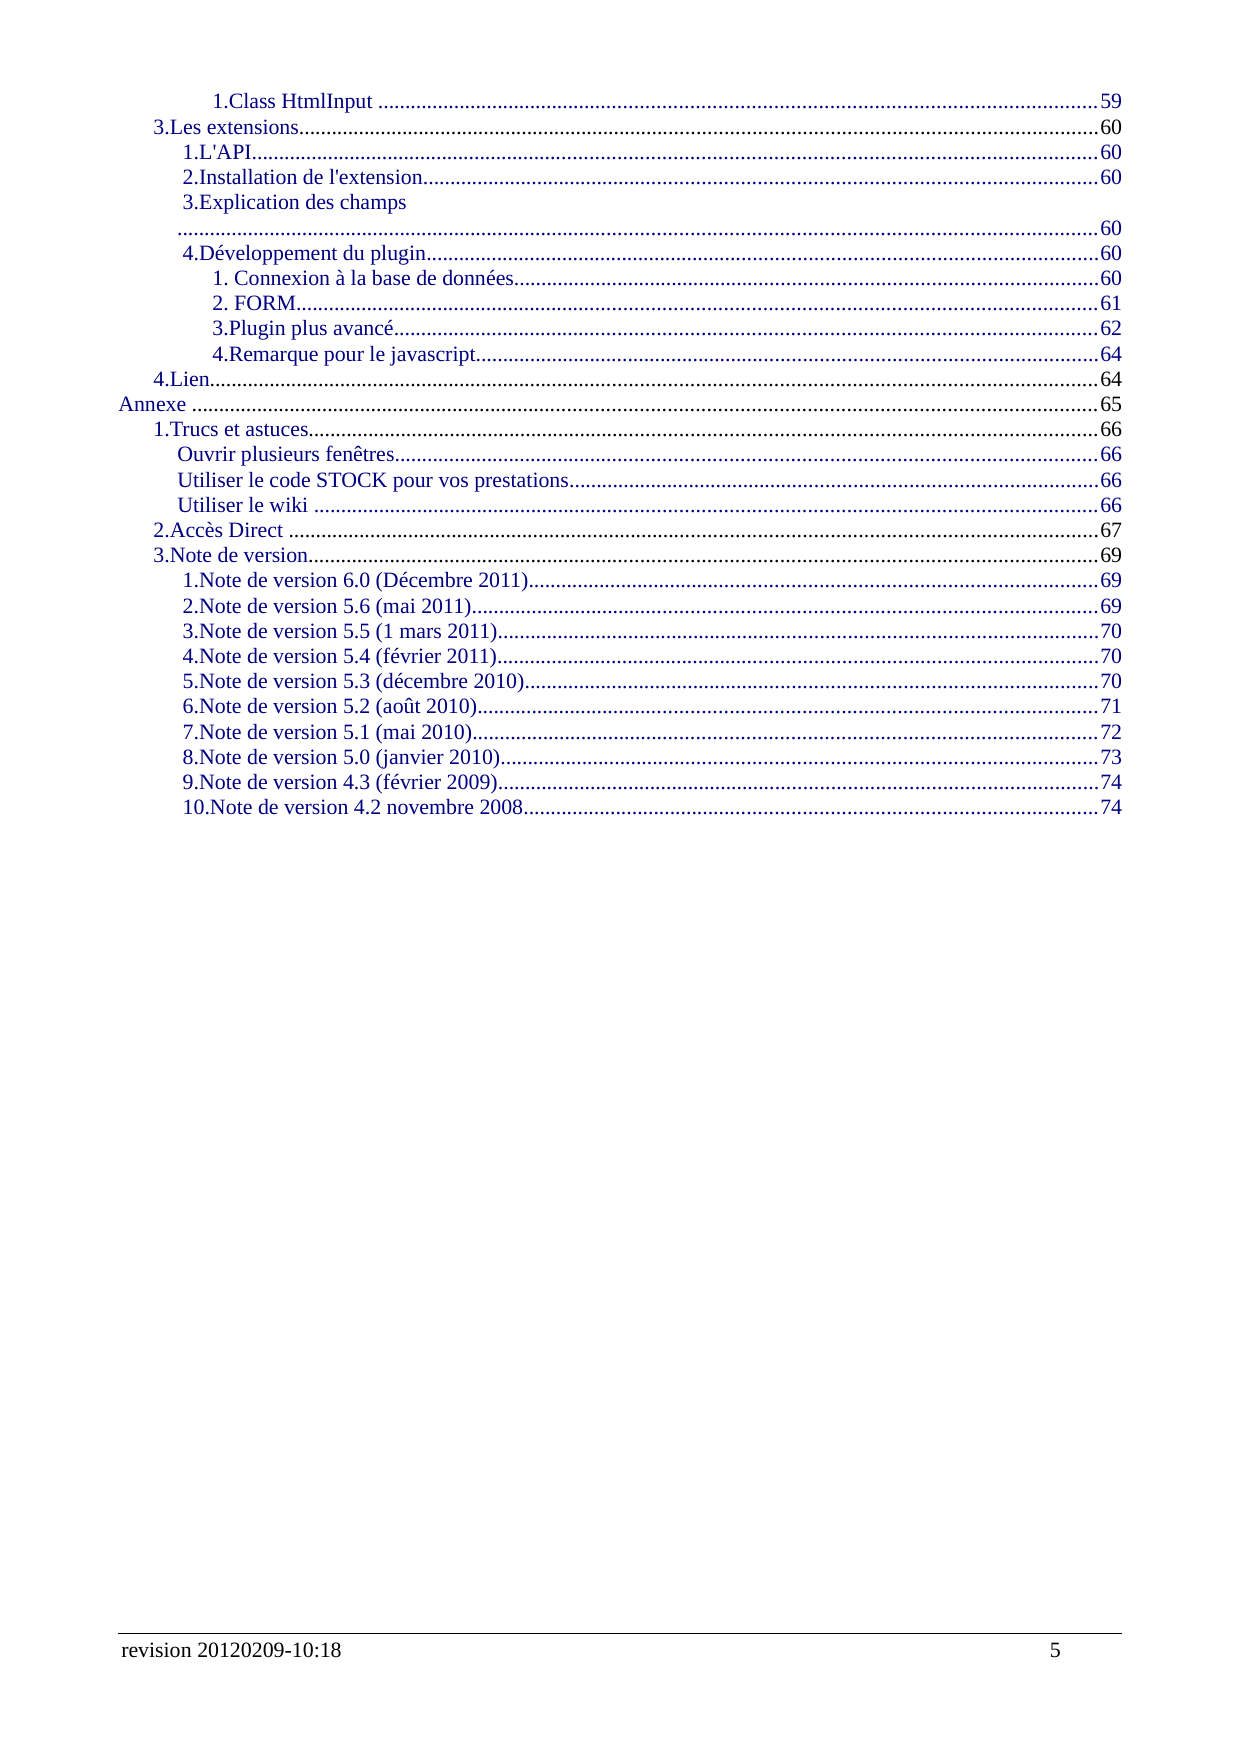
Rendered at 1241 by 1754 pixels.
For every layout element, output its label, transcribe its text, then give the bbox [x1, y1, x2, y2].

text 3.Explication des champs 60 [177, 189, 1122, 240]
text 2. FORM 61 [207, 290, 1122, 315]
text 7.Note de version 5.1 (mai 2010) 72 [177, 719, 1122, 744]
text Utiliser le wiki 66 [177, 492, 1122, 517]
text 1. Connexion à la base de données 60 [207, 265, 1122, 290]
text 2.Accès Direct 67 [148, 517, 1122, 542]
text Annexe 65 [118, 391, 1122, 416]
text 4.Lien 64 [148, 366, 1122, 391]
text 4.Développement du plugin 60 [177, 240, 1122, 265]
text Utiliser le code STOCK pour vos prestations 66 [177, 467, 1122, 492]
text Ouvrir plusieurs fenêtres 66 [177, 441, 1122, 467]
text 1.Class HtmlInput 59 [207, 88, 1122, 114]
text 10.Note de version 4.2 novembre 2008 74 [177, 794, 1122, 819]
text 5.Note de version 5.3 (décembre 2010) 70 [177, 668, 1122, 693]
text 8.Note de version 5.0 (janvier 2010) 73 [177, 744, 1122, 769]
text 9.Note de version 4.3 (février 2009) 74 [177, 769, 1122, 794]
text 3.Note de version 69 [148, 542, 1122, 567]
text 1.Note de version 6.0 (Décembre 2011) 69 [177, 567, 1122, 593]
text 3.Note de version 5.5 (1 mars 2011) 70 [177, 618, 1122, 643]
text 3.Les extensions 60 [148, 114, 1122, 139]
text 2.Installation de l'extension 60 [177, 164, 1122, 189]
text 1.Trucs et astuces 66 [148, 416, 1122, 441]
text 3.Plugin plus avancé 62 [207, 315, 1122, 341]
text 4.Remarque pour le javascript 64 [207, 341, 1122, 366]
text 1.L'API 60 [177, 139, 1122, 164]
text 6.Note de version 5.2 (août 2010) 71 [177, 693, 1122, 719]
text 4.Note de version 5.4 (février 2011) 70 [177, 643, 1122, 668]
text 2.Note de version 5.6 (mai 2011) 69 [177, 593, 1122, 618]
